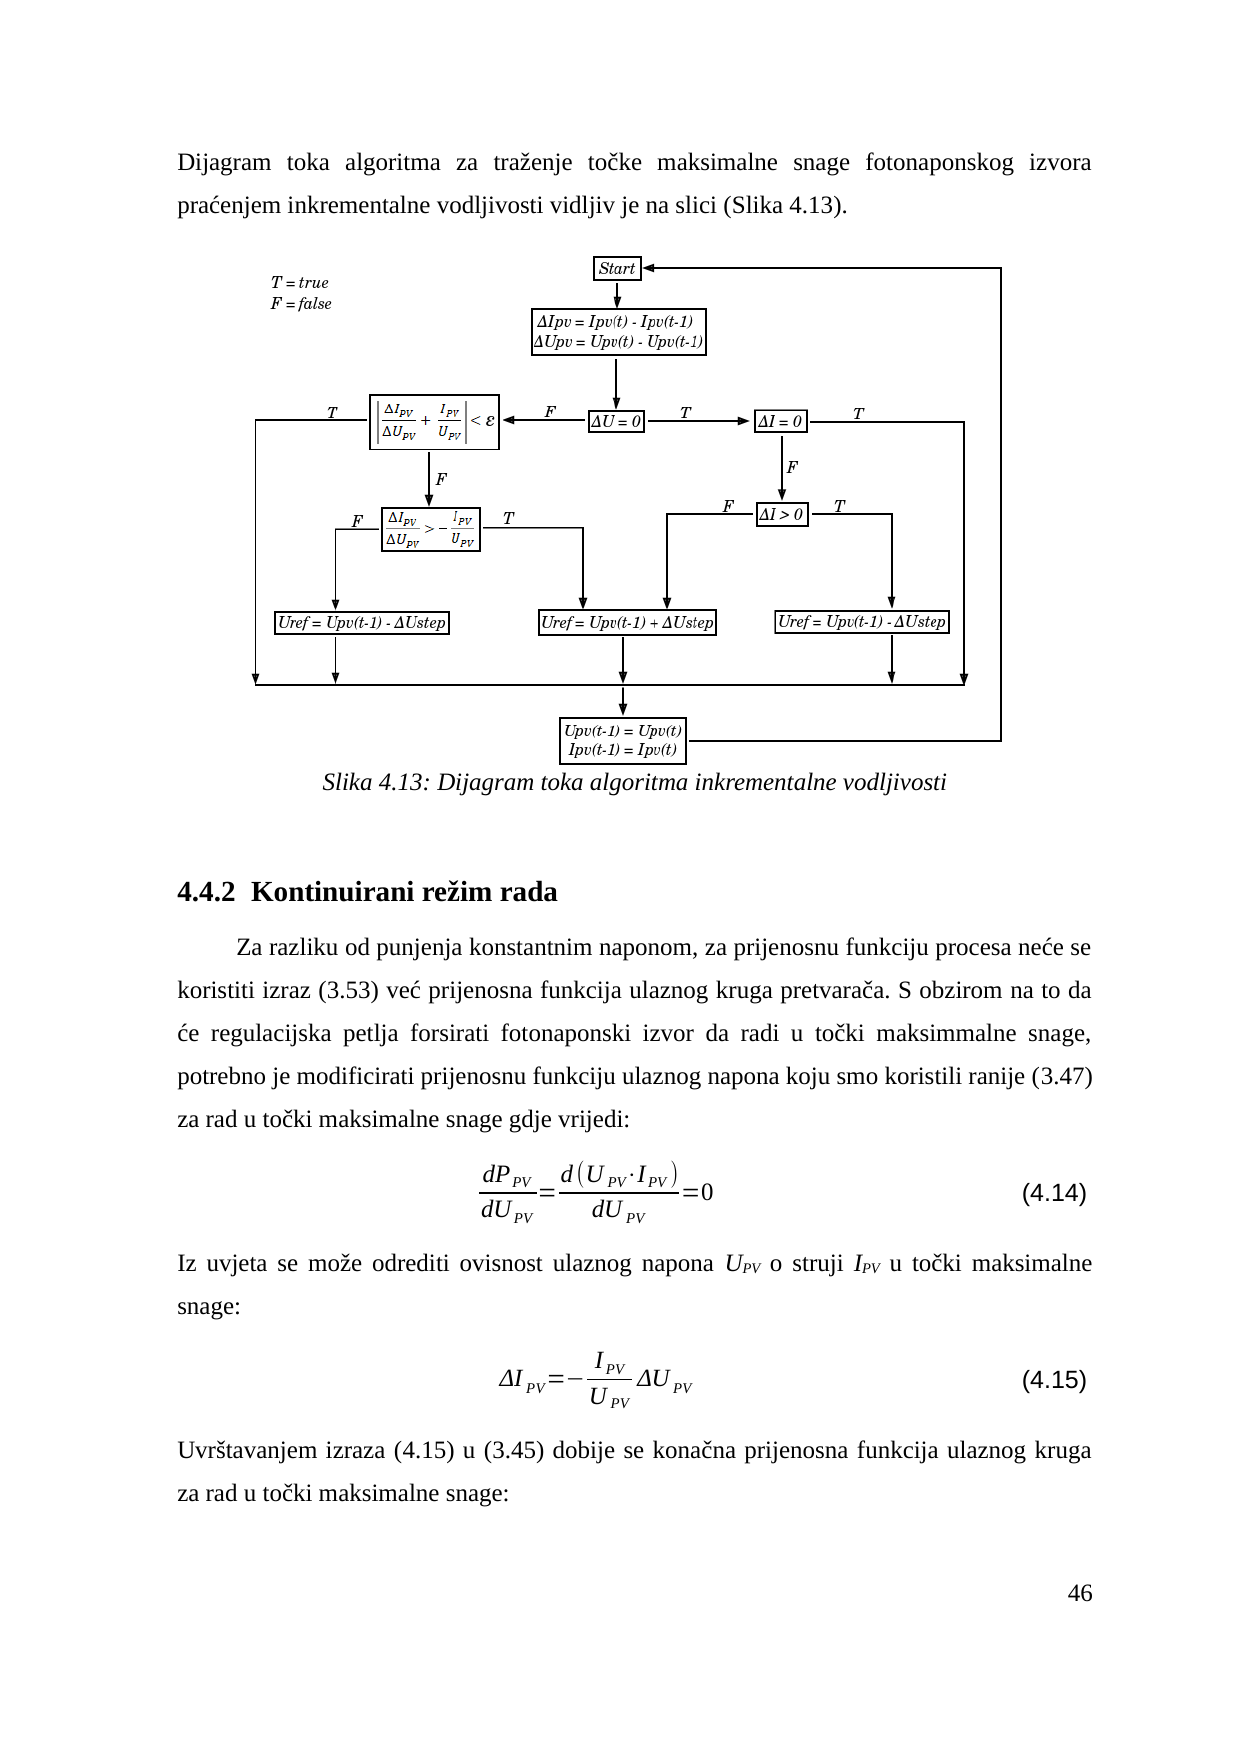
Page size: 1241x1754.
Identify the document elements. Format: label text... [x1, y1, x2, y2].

text Dijagram toka algoritma za traženje točke maksimalne snage fotonaponskog izvora praćenjem inkrementalne vodljivosti vidljiv je na slici (Slika 4.13). [177, 147, 1093, 219]
text Uvrštavanjem izraza (4.15) u (3.45) dobije se konačna prijenosna funkcija ulaznog kruga za rad u točki maksimalne snage: [177, 1435, 1093, 1507]
text Za razliku od punjenja konstantnim naponom, za prijenosnu funkciju procesa neće se koristiti izraz (3.53) već prijenosna funkcija ulaznog kruga pretvarača. S obzirom na to da će regulacijska petlja forsirati fotonaponski izvor da radi u točki maksimmalne snage, potrebno je modificirati prijenosnu funkciju ulaznog napona koju smo koristili ranije (3.47) za rad u točki maksimalne snage gdje vrijedi: [177, 932, 1093, 1133]
subtitle Kontinuirani režim rada [177, 874, 1093, 907]
text Slika 4.13: Dijagram toka algoritma inkrementalne vodljivosti [177, 767, 1093, 796]
table_header (4.14) [1015, 1154, 1093, 1236]
table_header [177, 1341, 1015, 1423]
text Iz uvjeta se može odrediti ovisnost ulaznog napona UPV o struji IPV u točki maksimalne snage: [177, 1248, 1093, 1320]
picture [177, 251, 1093, 767]
table_header [177, 1154, 1015, 1236]
table_header (4.15) [1015, 1341, 1093, 1423]
